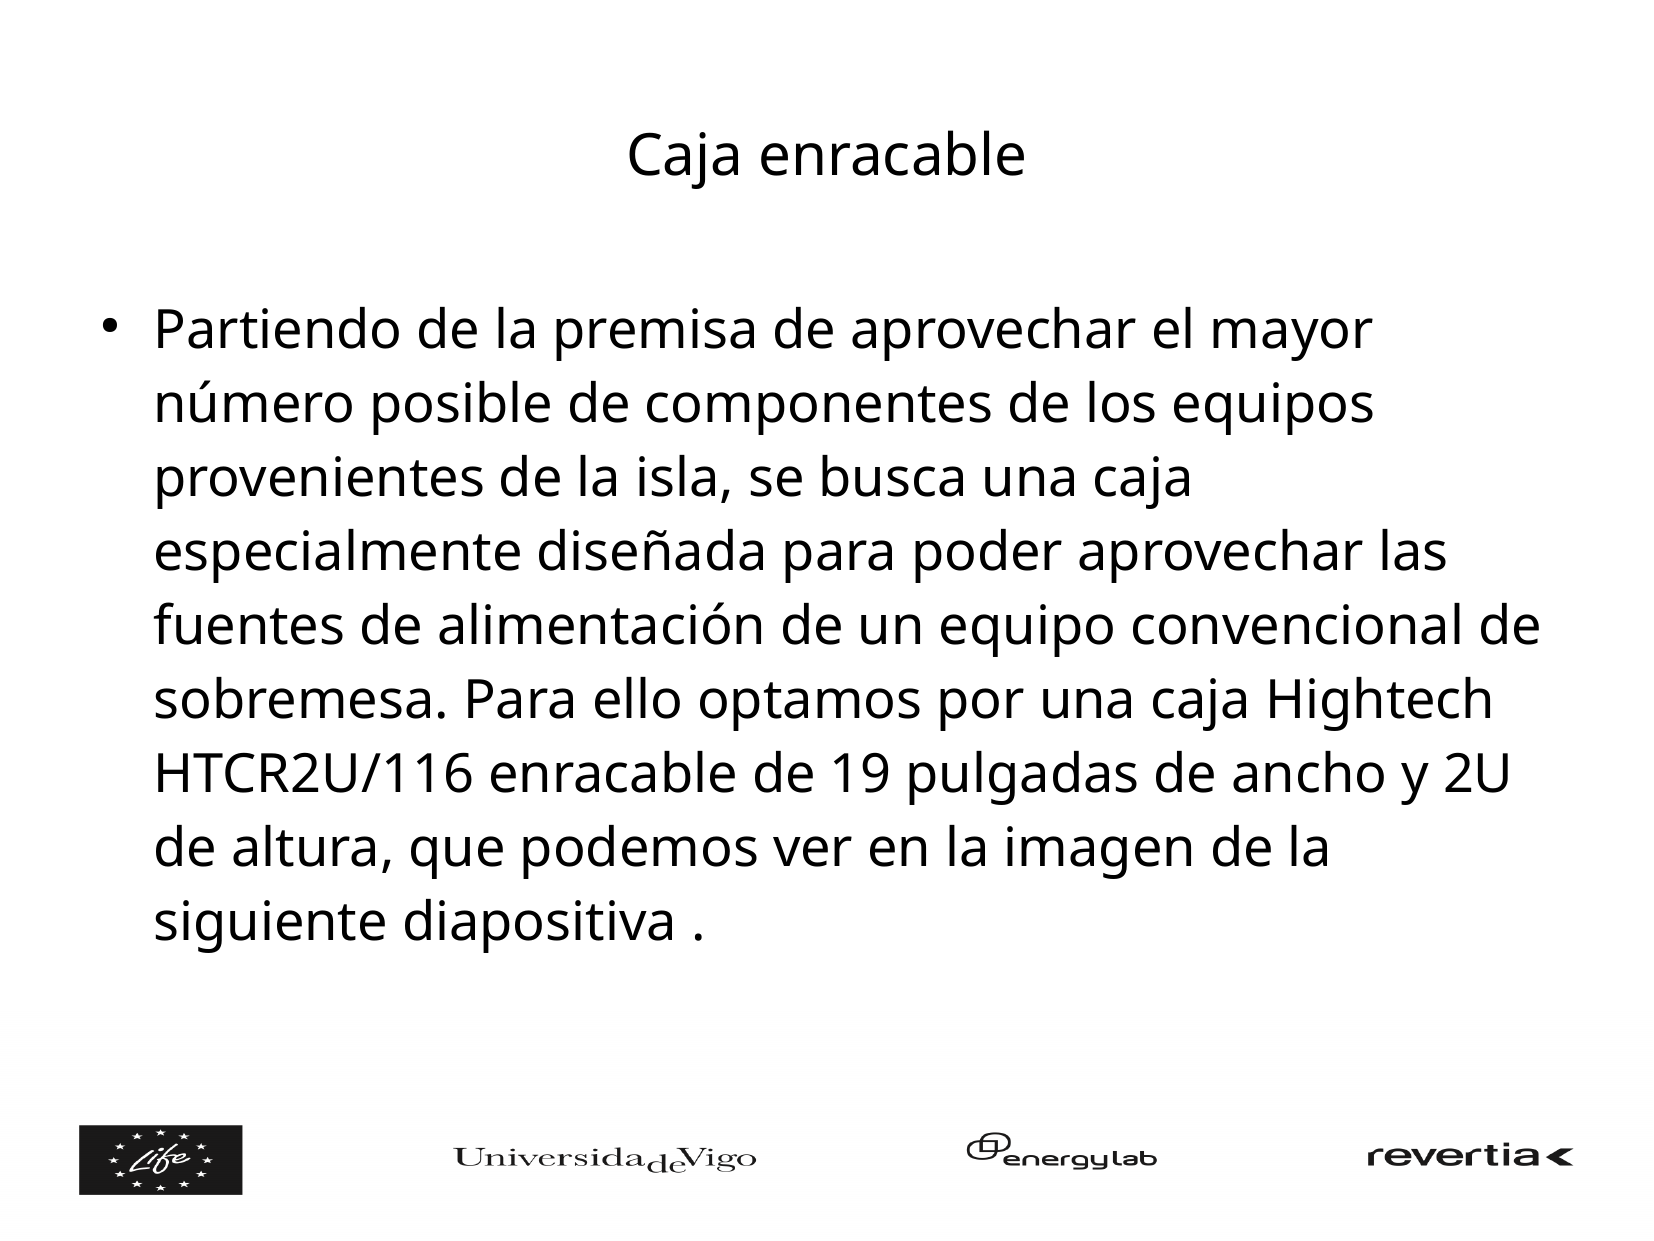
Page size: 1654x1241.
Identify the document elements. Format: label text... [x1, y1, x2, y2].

list Partiendo de la premisa de aprovechar el mayor número posible de componentes de los equipos provenientes de la isla, se busca una caja especialmente diseñada para poder aprovechar las fuentes de alimentación de un equipo convencional de sobremesa. Para ello optamos por una caja Hightech HTCR2U/116 enracable de 19 pulgadas de ancho y 2U de altura, que podemos ver en la imagen de la siguiente diapositiva . [82, 290, 1571, 1010]
title Caja enracable [82, 49, 1571, 257]
picture [0, 1009, 1654, 1241]
